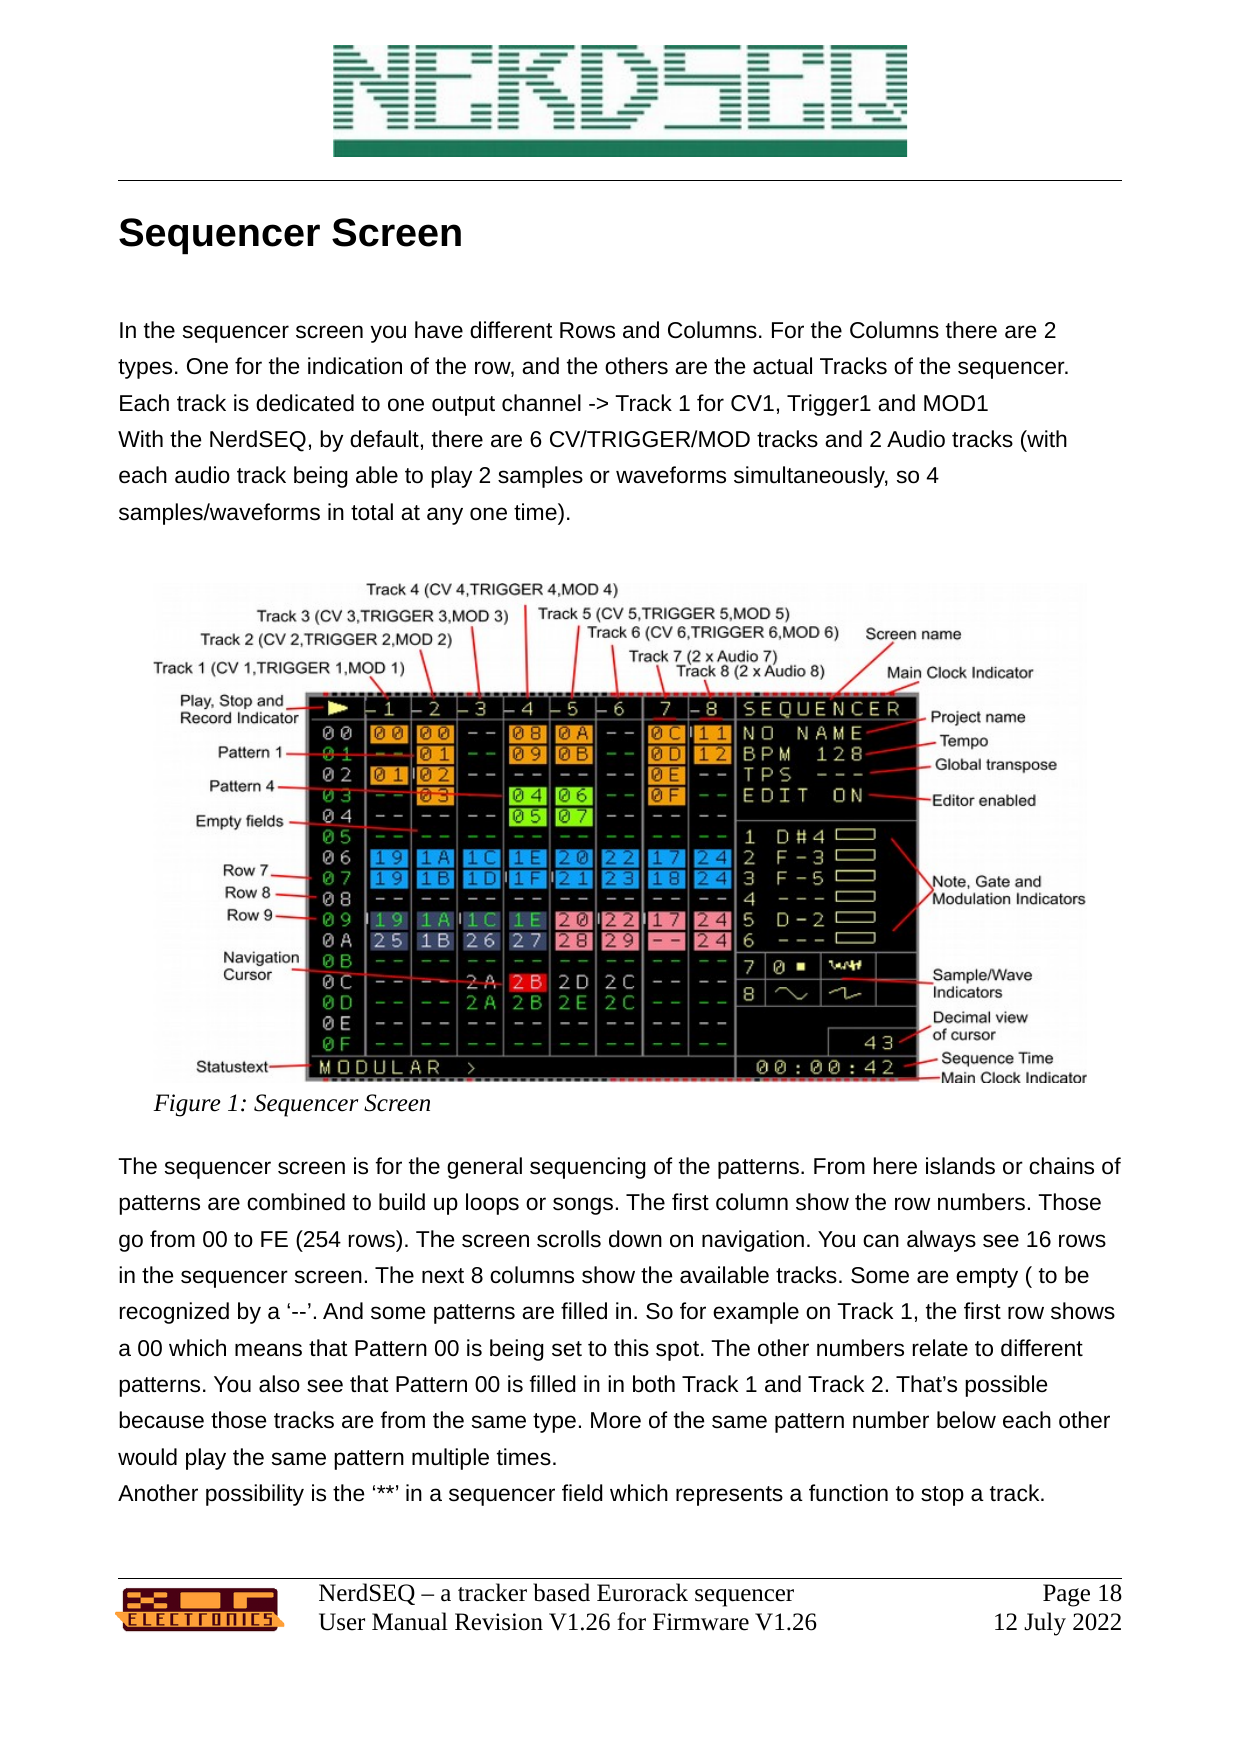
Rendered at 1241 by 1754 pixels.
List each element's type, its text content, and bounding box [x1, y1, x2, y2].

picture [115, 1584, 285, 1634]
picture [333, 45, 908, 157]
text Figure 1: Sequencer Screen [153, 1083, 1087, 1117]
text The sequencer screen is for the general sequencing of the patterns. From here islands or chains of patterns are combined to build up loops or songs. The first column show the row numbers. Those go from 00 to FE (254 rows). The screen scrolls down on navigation. You can always see 16 rows in the sequencer screen. The next 8 columns show the available tracks. Some are empty ( to be recognized by a ‘--’. And some patterns are filled in. So for example on Track 1, the first row shows a 00 which means that Pattern 00 is being set to this spot. The other numbers relate to different patterns. You also see that Pattern 00 is filled in in both Track 1 and Track 2. That’s possible because those tracks are from the same type. More of the same pattern number below each other would play the same pattern multiple times. [118, 1153, 1122, 1470]
text Another possibility is the ‘**’ in a sequencer field which represents a function to stop a track. [118, 1480, 1122, 1506]
picture [153, 583, 1087, 1083]
text Each track is dedicated to one output channel -> Track 1 for CV1, Trigger1 and MOD1 [118, 389, 1122, 416]
text In the sequencer screen you have different Rows and Columns. For the Columns there are 2 types. One for the indication of the row, and the others are the actual Tracks of the sequencer. [118, 317, 1122, 379]
text With the NerdSEQ, by default, there are 6 CV/TRIGGER/MOD tracks and 2 Audio tracks (with each audio track being able to play 2 samples or waveforms simultaneously, so 4 samples/waveforms in total at any one time). [118, 426, 1122, 525]
subtitle Sequencer Screen [118, 209, 1122, 255]
